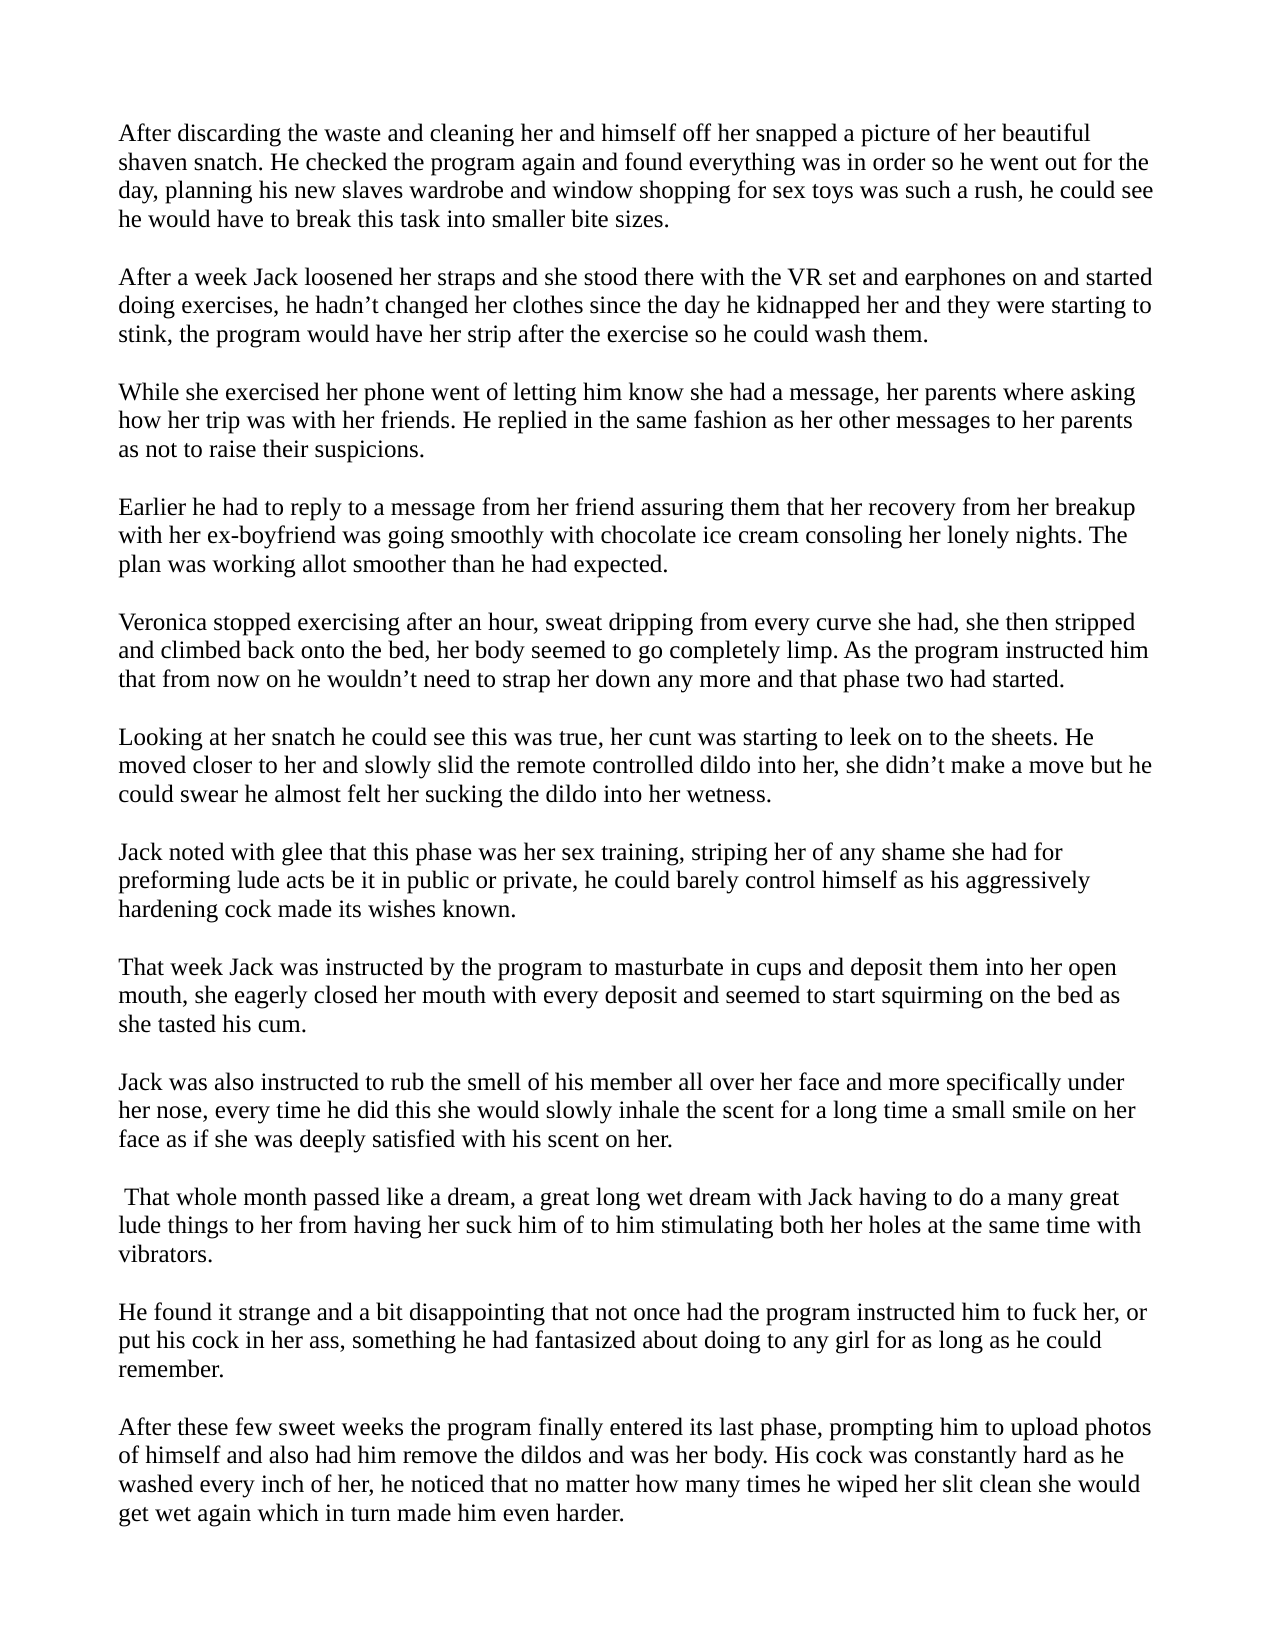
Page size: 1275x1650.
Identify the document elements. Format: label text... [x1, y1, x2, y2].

text He found it strange and a bit disappointing that not once had the program instructed him to fuck her, or put his cock in her ass, something he had fantasized about doing to any girl for as long as he could remember. [118, 1297, 1157, 1383]
text Jack was also instructed to rub the smell of his member all over her face and more specifically under her nose, every time he did this she would slowly inhale the scent for a long time a small smile on her face as if she was deeply satisfied with his scent on her. [118, 1067, 1157, 1153]
text After a week Jack loosened her straps and she stood there with the VR set and earphones on and started doing exercises, he hadn’t changed her clothes since the day he kidnapped her and they were starting to stink, the program would have her strip after the exercise so he could wash them. [118, 262, 1157, 348]
text While she exercised her phone went of letting him know she had a message, her parents where asking how her trip was with her friends. He replied in the same fashion as her other messages to her parents as not to raise their suspicions. [118, 377, 1157, 463]
text Veronica stopped exercising after an hour, sweat dripping from every curve she had, she then stripped and climbed back onto the bed, her body seemed to go completely limp. As the program instructed him that from now on he wouldn’t need to strap her down any more and that phase two had started. [118, 607, 1157, 693]
text After these few sweet weeks the program finally entered its last phase, prompting him to upload photos of himself and also had him remove the dildos and was her body. His cock was constantly hard as he washed every inch of her, he noticed that no matter how many times he wiped her slit clean she would get wet again which in turn made him even harder. [118, 1412, 1157, 1527]
text Looking at her snatch he could see this was true, her cunt was starting to leek on to the sheets. He moved closer to her and slowly slid the remote controlled dildo into her, she didn’t make a move but he could swear he almost felt her sucking the dildo into her wetness. [118, 722, 1157, 808]
text That week Jack was instructed by the program to masturbate in cups and deposit them into her open mouth, she eagerly closed her mouth with every deposit and seemed to start squirming on the bed as she tasted his cum. [118, 952, 1157, 1038]
text Earlier he had to reply to a message from her friend assuring them that her recovery from her breakup with her ex-boyfriend was going smoothly with chocolate ice cream consoling her lonely nights. The plan was working allot smoother than he had expected. [118, 492, 1157, 578]
text Jack noted with glee that this phase was her sex training, striping her of any shame she had for preforming lude acts be it in public or private, he could barely control himself as his aggressively hardening cock made its wishes known. [118, 837, 1157, 923]
text That whole month passed like a dream, a great long wet dream with Jack having to do a many great lude things to her from having her suck him of to him stimulating both her holes at the same time with vibrators. [118, 1182, 1157, 1268]
text After discarding the waste and cleaning her and himself off her snapped a picture of her beautiful shaven snatch. He checked the program again and found everything was in order so he went out for the day, planning his new slaves wardrobe and window shopping for sex toys was such a rush, he could see he would have to break this task into smaller bite sizes. [118, 118, 1157, 233]
